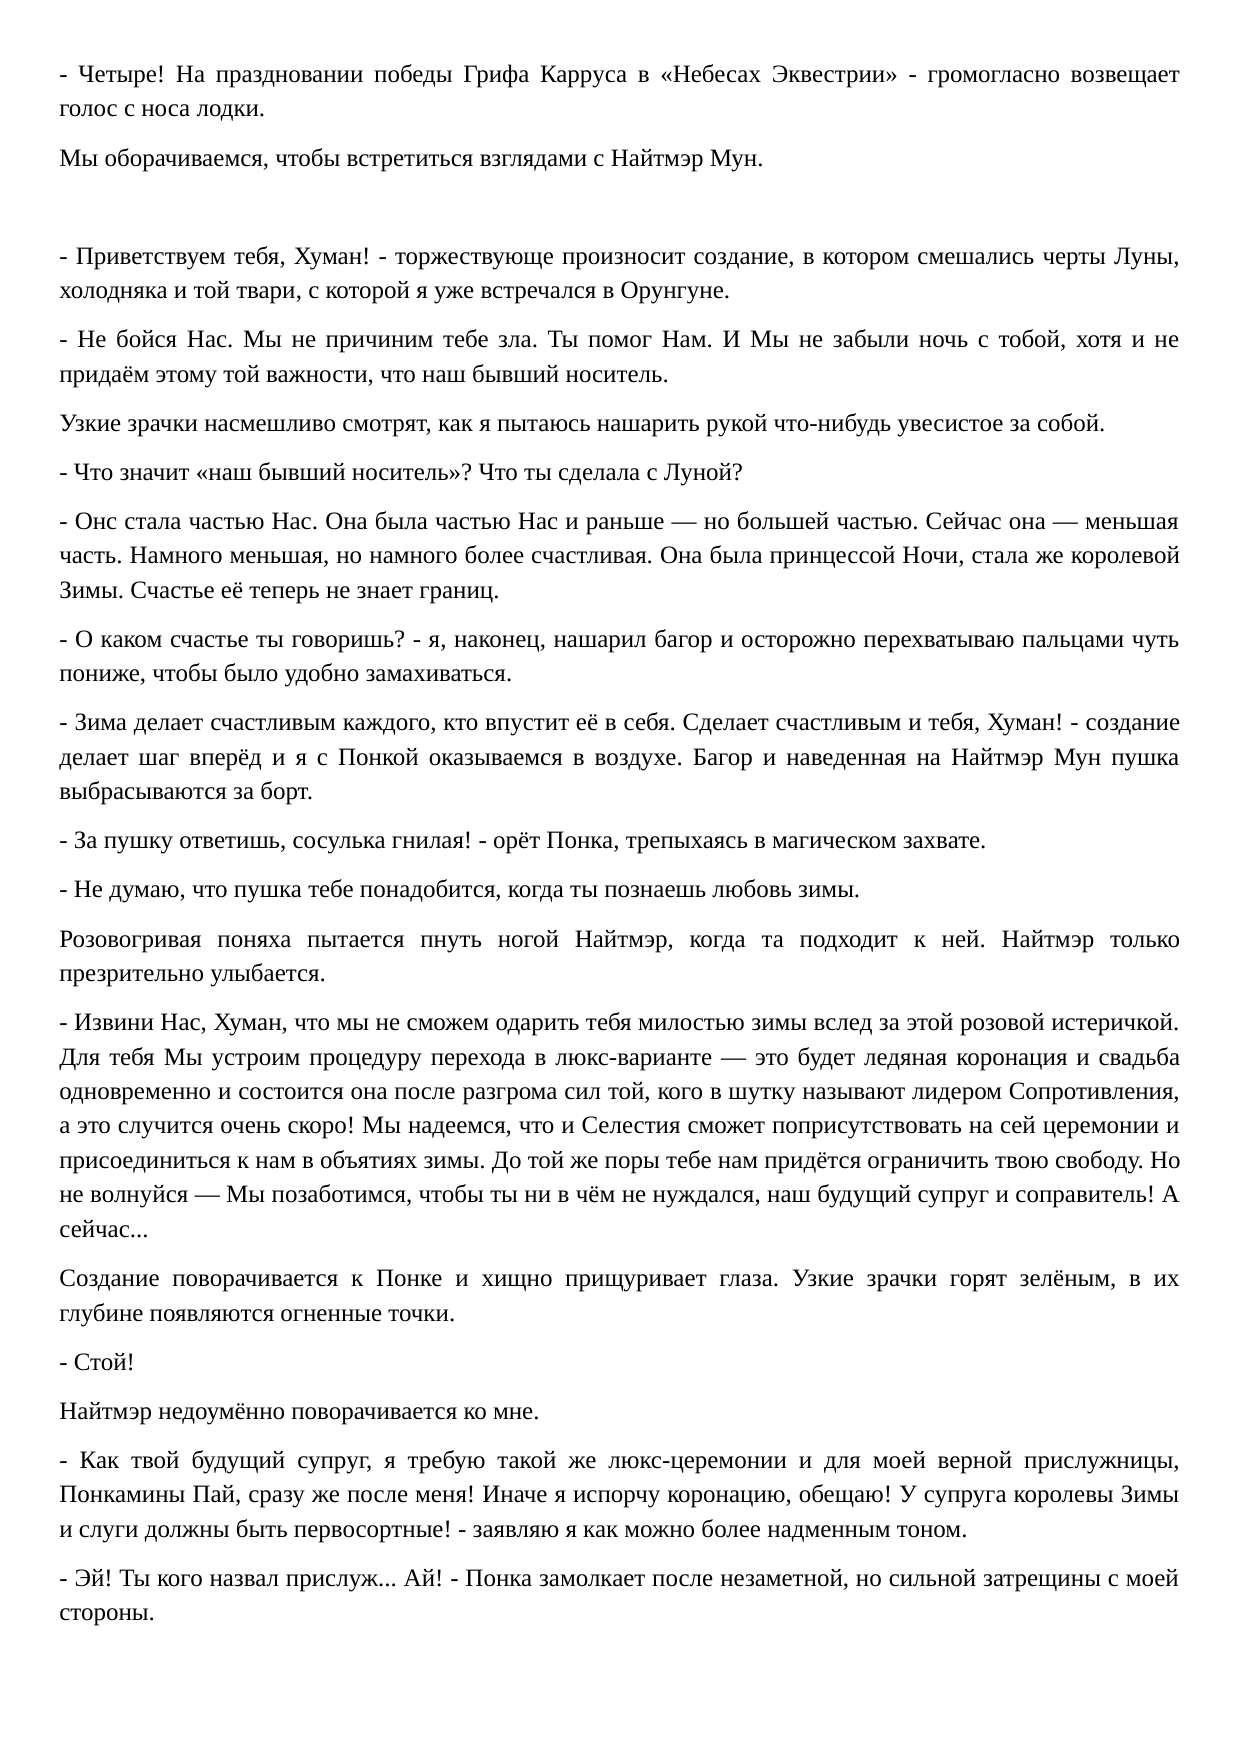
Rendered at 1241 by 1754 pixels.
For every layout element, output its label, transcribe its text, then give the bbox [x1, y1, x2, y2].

text - О каком счастье ты говоришь? - я, наконец, нашарил багор и осторожно перехватываю пальцами чуть пониже, чтобы было удобно замахиваться. [59, 624, 1181, 687]
text - Приветствуем тебя, Хуман! - торжествующе произносит создание, в котором смешались черты Луны, холодняка и той твари, с которой я уже встречался в Орунгуне. [59, 241, 1181, 304]
text - За пушку ответишь, сосулька гнилая! - орёт Понка, трепыхаясь в магическом захвате. [59, 826, 1181, 854]
text Найтмэр недоумённо поворачивается ко мне. [59, 1396, 1181, 1424]
text - Стой! [59, 1347, 1181, 1375]
text Узкие зрачки насмешливо смотрят, как я пытаюсь нашарить рукой что-нибудь увесистое за собой. [59, 408, 1181, 437]
text - Извини Нас, Хуман, что мы не сможем одарить тебя милостью зимы вслед за этой розовой истеричкой. Для тебя Мы устроим процедуру перехода в люкс-варианте — это будет ледяная коронация и свадьба одновременно и состоится она после разгрома сил той, кого в шутку называют лидером Сопротивления, а это случится очень скоро! Мы надеемся, что и Селестия сможет поприсутствовать на сей церемонии и присоединиться к нам в объятиях зимы. До той же поры тебе нам придётся ограничить твою свободу. Но не волнуйся — Мы позаботимся, чтобы ты ни в чём не нуждался, наш будущий супруг и соправитель! А сейчас... [59, 1007, 1181, 1243]
text - Как твой будущий супруг, я требую такой же люкс-церемонии и для моей верной прислужницы, Понкамины Пай, сразу же после меня! Иначе я испорчу коронацию, обещаю! У супруга королевы Зимы и слуги должны быть первосортные! - заявляю я как можно более надменным тоном. [59, 1445, 1181, 1542]
text - Эй! Ты кого назвал прислуж... Ай! - Понка замолкает после незаметной, но сильной затрещины с моей стороны. [59, 1563, 1181, 1626]
text Розовогривая поняха пытается пнуть ногой Найтмэр, когда та подходит к ней. Найтмэр только презрительно улыбается. [59, 924, 1181, 987]
text - Онс стала частью Нас. Она была частью Нас и раньше — но большей частью. Сейчас она — меньшая часть. Намного меньшая, но намного более счастливая. Она была принцессой Ночи, стала же королевой Зимы. Счастье её теперь не знает границ. [59, 506, 1181, 604]
text - Не думаю, что пушка тебе понадобится, когда ты познаешь любовь зимы. [59, 874, 1181, 903]
text Мы оборачиваемся, чтобы встретиться взглядами с Найтмэр Мун. [59, 143, 1181, 171]
text Создание поворачивается к Понке и хищно прищуривает глаза. Узкие зрачки горят зелёным, в их глубине появляются огненные точки. [59, 1263, 1181, 1326]
text - Не бойся Нас. Мы не причиним тебе зла. Ты помог Нам. И Мы не забыли ночь с тобой, хотя и не придаём этому той важности, что наш бывший носитель. [59, 324, 1181, 387]
text - Четыре! На праздновании победы Грифа Карруса в «Небесах Эквестрии» - громогласно возвещает голос с носа лодки. [59, 59, 1181, 122]
text - Что значит «наш бывший носитель»? Что ты сделала с Луной? [59, 457, 1181, 486]
text - Зима делает счастливым каждого, кто впустит её в себя. Сделает счастливым и тебя, Хуман! - создание делает шаг вперёд и я с Понкой оказываемся в воздухе. Багор и наведенная на Найтмэр Мун пушка выбрасываются за борт. [59, 707, 1181, 805]
